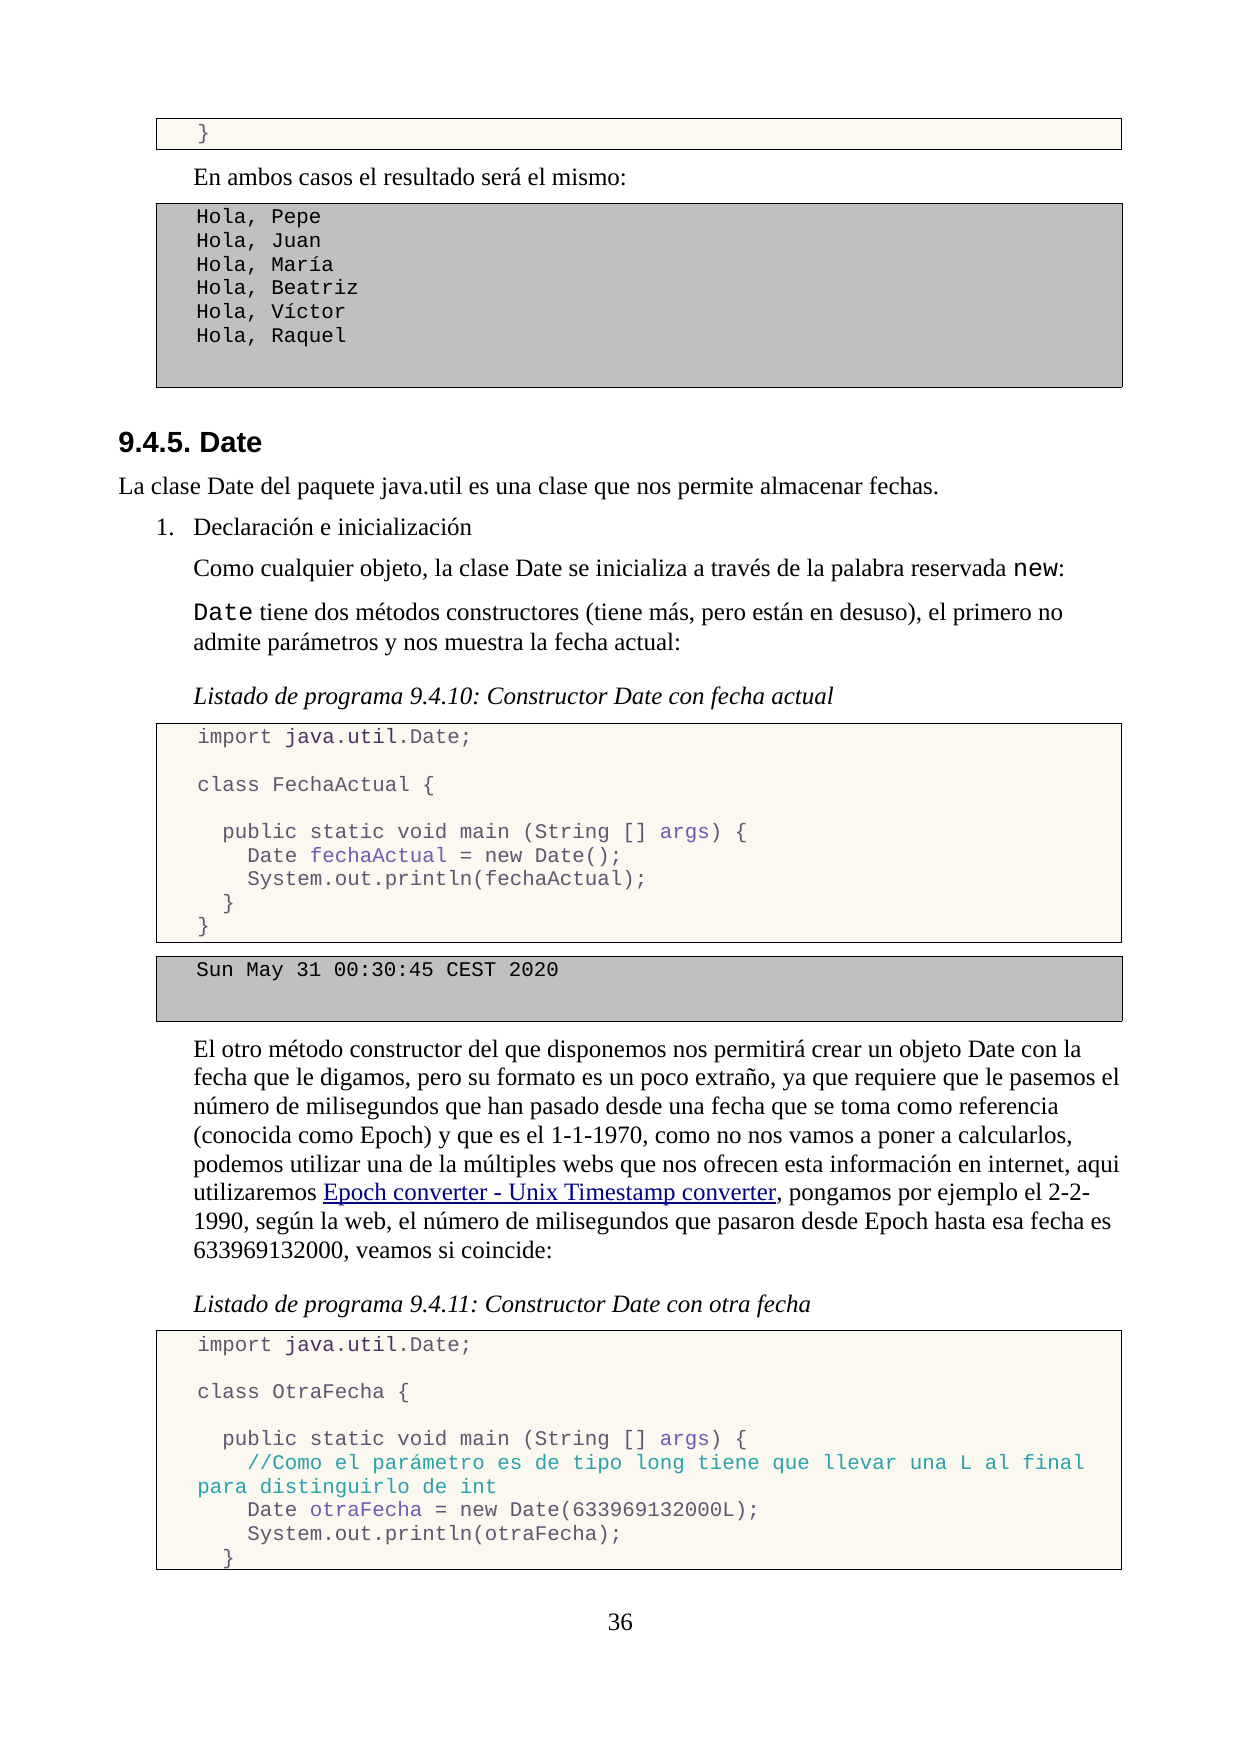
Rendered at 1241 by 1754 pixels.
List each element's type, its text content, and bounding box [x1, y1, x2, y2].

list Hola, Pepe [157, 204, 1122, 227]
list import java.util.Date; [157, 1331, 1121, 1353]
list } [157, 888, 1121, 912]
subtitle Date [118, 425, 1122, 458]
list En ambos casos el resultado será el mismo: [156, 162, 1122, 191]
list } [157, 119, 1121, 149]
list Date fechaActual = new Date(); [157, 841, 1121, 864]
list public static void main (String [] args) { [157, 1424, 1121, 1448]
list Hola, Víctor [157, 298, 1122, 322]
list } [157, 1543, 1121, 1569]
list Declaración e inicialización [156, 512, 1122, 541]
list //Como el parámetro es de tipo long tiene que llevar una L al final para distinguirlo de int [157, 1448, 1121, 1495]
list Date otraFecha = new Date(633969132000L); [157, 1495, 1121, 1519]
list El otro método constructor del que disponemos nos permitirá crear un objeto Date con la fecha que le digamos, pero su formato es un poco extraño, ya que requiere que le pasemos el número de milisegundos que han pasado desde una fecha que se toma como referencia (conocida como Epoch) y que es el 1-1-1970, como no nos vamos a poner a calcularlos, podemos utilizar una de la múltiples webs que nos ofrecen esta información en internet, aqui utilizaremos Epoch converter - Unix Timestamp converter, pongamos por ejemplo el 2-2-1990, según la web, el número de milisegundos que pasaron desde Epoch hasta esa fecha es 633969132000, veamos si coincide: [156, 1034, 1122, 1264]
list Como cualquier objeto, la clase Date se inicializa a través de la palabra reservada new: [156, 553, 1122, 584]
list System.out.println(otraFecha); [157, 1519, 1121, 1543]
list Hola, Juan [157, 227, 1122, 251]
list Listado de programa 9.4.10: Constructor Date con fecha actual [156, 681, 1122, 710]
list System.out.println(fechaActual); [157, 864, 1121, 888]
list class OtraFecha { [157, 1377, 1121, 1401]
list Hola, Beatriz [157, 274, 1122, 298]
list Hola, Raquel [157, 322, 1122, 348]
list class FechaActual { [157, 770, 1121, 793]
list Hola, María [157, 251, 1122, 274]
list Date tiene dos métodos constructores (tiene más, pero están en desuso), el primero no admite parámetros y nos muestra la fecha actual: [156, 597, 1122, 656]
list public static void main (String [] args) { [157, 817, 1121, 841]
list Listado de programa 9.4.11: Constructor Date con otra fecha [156, 1289, 1122, 1317]
list import java.util.Date; [157, 724, 1121, 746]
list } [157, 912, 1121, 942]
list Sun May 31 00:30:45 CEST 2020 [157, 957, 1122, 982]
text La clase Date del paquete java.util es una clase que nos permite almacenar fechas. [118, 471, 1122, 499]
